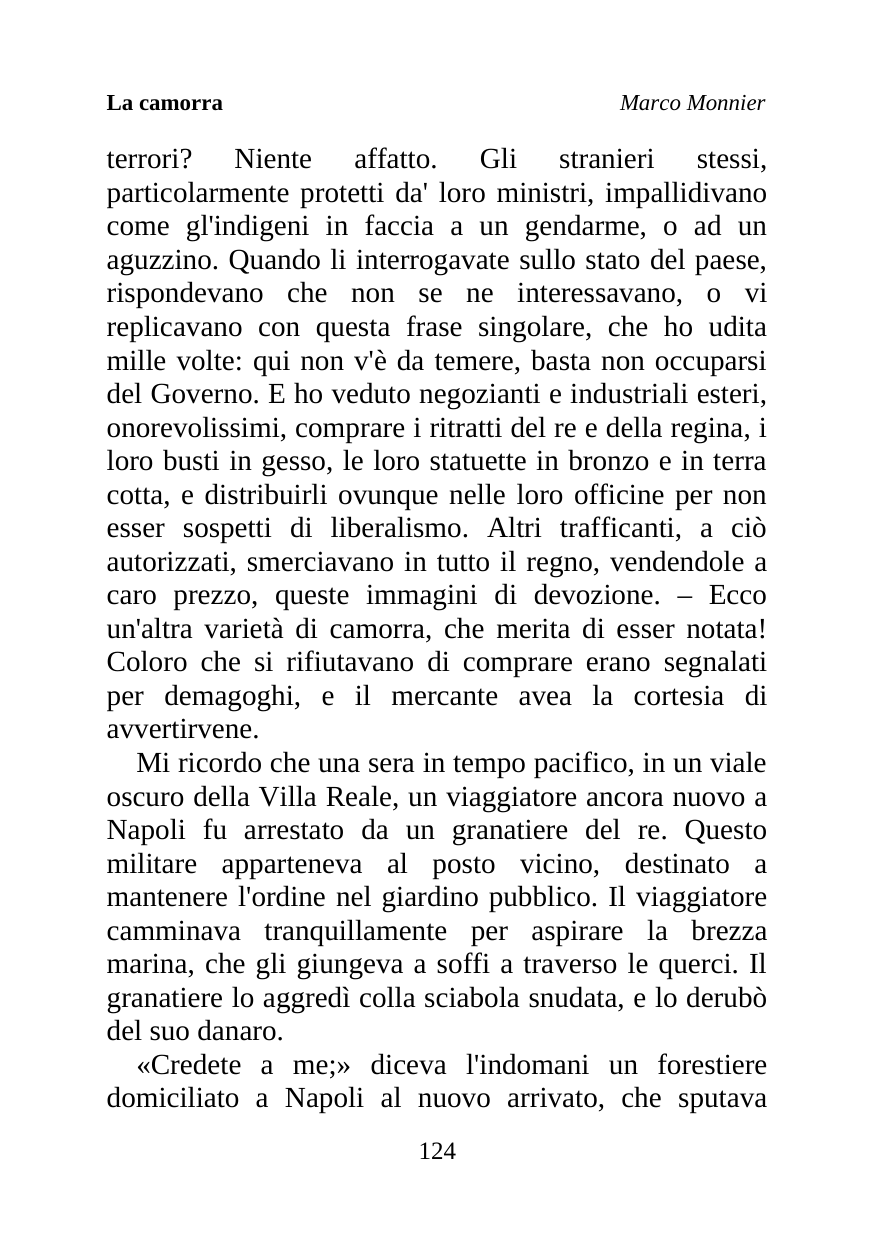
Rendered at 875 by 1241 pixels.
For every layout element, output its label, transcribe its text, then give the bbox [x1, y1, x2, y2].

text terrori? Niente affatto. Gli stranieri stessi, particolarmente protetti da' loro ministri, impallidivano come gl'indigeni in faccia a un gendarme, o ad un aguzzino. Quando li interrogavate sullo stato del paese, rispondevano che non se ne interessavano, o vi replicavano con questa frase singolare, che ho udita mille volte: qui non v'è da temere, basta non occuparsi del Governo. E ho veduto negozianti e industriali esteri, onorevolissimi, comprare i ritratti del re e della regina, i loro busti in gesso, le loro statuette in bronzo e in terra cotta, e distribuirli ovunque nelle loro officine per non esser sospetti di liberalismo. Altri trafficanti, a ciò autorizzati, smerciavano in tutto il regno, vendendole a caro prezzo, queste immagini di devozione. – Ecco un'altra varietà di camorra, che merita di esser notata! Coloro che si rifiutavano di comprare erano segnalati per demagoghi, e il mercante avea la cortesia di avvertirvene. [106, 141, 768, 745]
text Mi ricordo che una sera in tempo pacifico, in un viale oscuro della Villa Reale, un viaggiatore ancora nuovo a Napoli fu arrestato da un granatiere del re. Questo militare apparteneva al posto vicino, destinato a mantenere l'ordine nel giardino pubblico. Il viaggiatore camminava tranquillamente per aspirare la brezza marina, che gli giungeva a soffi a traverso le querci. Il granatiere lo aggredì colla sciabola snudata, e lo derubò del suo danaro. [106, 745, 768, 1047]
text «Credete a me;» diceva l'indomani un forestiere domiciliato a Napoli al nuovo arrivato, che sputava [106, 1047, 768, 1114]
